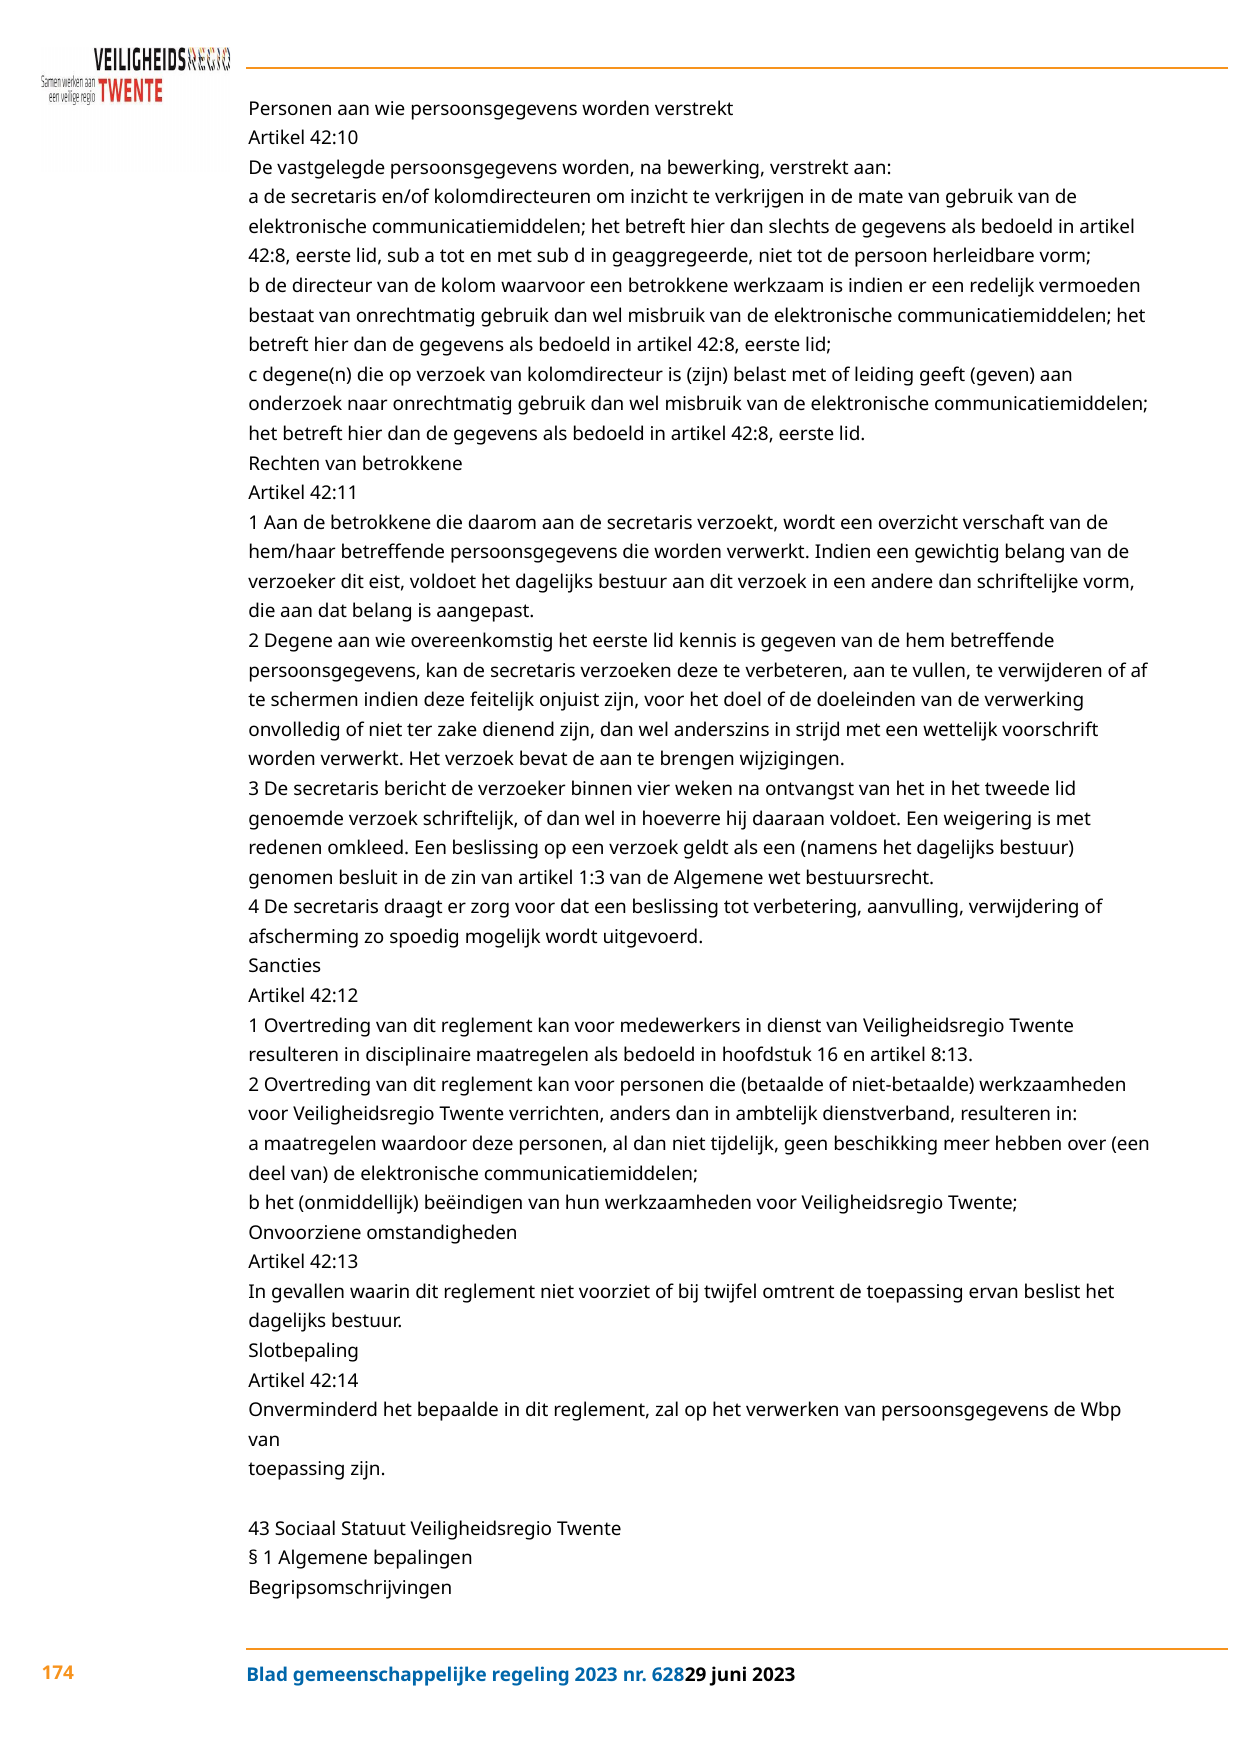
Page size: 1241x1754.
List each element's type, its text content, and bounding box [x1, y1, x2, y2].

text b het (onmiddellijk) beëindigen van hun werkzaamheden voor Veiligheidsregio Twente; [248, 1189, 1152, 1215]
text Personen aan wie persoonsgegevens worden verstrekt [248, 95, 1152, 121]
text Artikel 42:10 [248, 124, 1152, 150]
text b de directeur van de kolom waarvoor een betrokkene werkzaam is indien er een redelijk vermoeden bestaat van onrechtmatig gebruik dan wel misbruik van de elektronische communicatiemiddelen; het betreft hier dan de gegevens als bedoeld in artikel 42:8, eerste lid; [248, 272, 1152, 357]
text 43 Sociaal Statuut Veiligheidsregio Twente [248, 1515, 1152, 1541]
text Artikel 42:11 [248, 479, 1152, 505]
text 4 De secretaris draagt er zorg voor dat een beslissing tot verbetering, aanvulling, verwijdering of afscherming zo spoedig mogelijk wordt uitgevoerd. [248, 893, 1152, 949]
text In gevallen waarin dit reglement niet voorziet of bij twijfel omtrent de toepassing ervan beslist het dagelijks bestuur. [248, 1278, 1152, 1333]
text 1 Overtreding van dit reglement kan voor medewerkers in dienst van Veiligheidsregio Twente resulteren in disciplinaire maatregelen als bedoeld in hoofdstuk 16 en artikel 8:13. [248, 1012, 1152, 1067]
text a de secretaris en/of kolomdirecteuren om inzicht te verkrijgen in de mate van gebruik van de elektronische communicatiemiddelen; het betreft hier dan slechts de gegevens als bedoeld in artikel 42:8, eerste lid, sub a tot en met sub d in geaggregeerde, niet tot de persoon herleidbare vorm; [248, 183, 1152, 268]
text Sancties [248, 953, 1152, 978]
text Artikel 42:14 [248, 1367, 1152, 1393]
text 3 De secretaris bericht de verzoeker binnen vier weken na ontvangst van het in het tweede lid genoemde verzoek schriftelijk, of dan wel in hoeverre hij daaraan voldoet. Een weigering is met redenen omkleed. Een beslissing op een verzoek geldt als een (namens het dagelijks bestuur) genomen besluit in de zin van artikel 1:3 van de Algemene wet bestuursrecht. [248, 775, 1152, 890]
text a maatregelen waardoor deze personen, al dan niet tijdelijk, geen beschikking meer hebben over (een deel van) de elektronische communicatiemiddelen; [248, 1130, 1152, 1186]
text toepassing zijn. [248, 1456, 1152, 1481]
text De vastgelegde persoonsgegevens worden, na bewerking, verstrekt aan: [248, 154, 1152, 180]
text Onverminderd het bepaalde in dit reglement, zal op het verwerken van persoonsgegevens de Wbp van [248, 1396, 1152, 1452]
text Rechten van betrokkene [248, 450, 1152, 476]
text § 1 Algemene bepalingen [248, 1544, 1152, 1570]
text Onvoorziene omstandigheden [248, 1219, 1152, 1245]
text 2 Overtreding van dit reglement kan voor personen die (betaalde of niet-betaalde) werkzaamheden voor Veiligheidsregio Twente verrichten, anders dan in ambtelijk dienstverband, resulteren in: [248, 1071, 1152, 1126]
text 1 Aan de betrokkene die daarom aan de secretaris verzoekt, wordt een overzicht verschaft van de hem/haar betreffende persoonsgegevens die worden verwerkt. Indien een gewichtig belang van de verzoeker dit eist, voldoet het dagelijks bestuur aan dit verzoek in een andere dan schriftelijke vorm, die aan dat belang is aangepast. [248, 509, 1152, 623]
text Begripsomschrijvingen [248, 1574, 1152, 1600]
text 2 Degene aan wie overeenkomstig het eerste lid kennis is gegeven van de hem betreffende persoonsgegevens, kan de secretaris verzoeken deze te verbeteren, aan te vullen, te verwijderen of af te schermen indien deze feitelijk onjuist zijn, voor het doel of de doeleinden van de verwerking onvolledig of niet ter zake dienend zijn, dan wel anderszins in strijd met een wettelijk voorschrift worden verwerkt. Het verzoek bevat de aan te brengen wijzigingen. [248, 627, 1152, 771]
picture [41, 47, 231, 172]
text Artikel 42:12 [248, 982, 1152, 1008]
text Artikel 42:13 [248, 1248, 1152, 1274]
text c degene(n) die op verzoek van kolomdirecteur is (zijn) belast met of leiding geeft (geven) aan onderzoek naar onrechtmatig gebruik dan wel misbruik van de elektronische communicatiemiddelen; het betreft hier dan de gegevens als bedoeld in artikel 42:8, eerste lid. [248, 361, 1152, 446]
text Slotbepaling [248, 1337, 1152, 1363]
